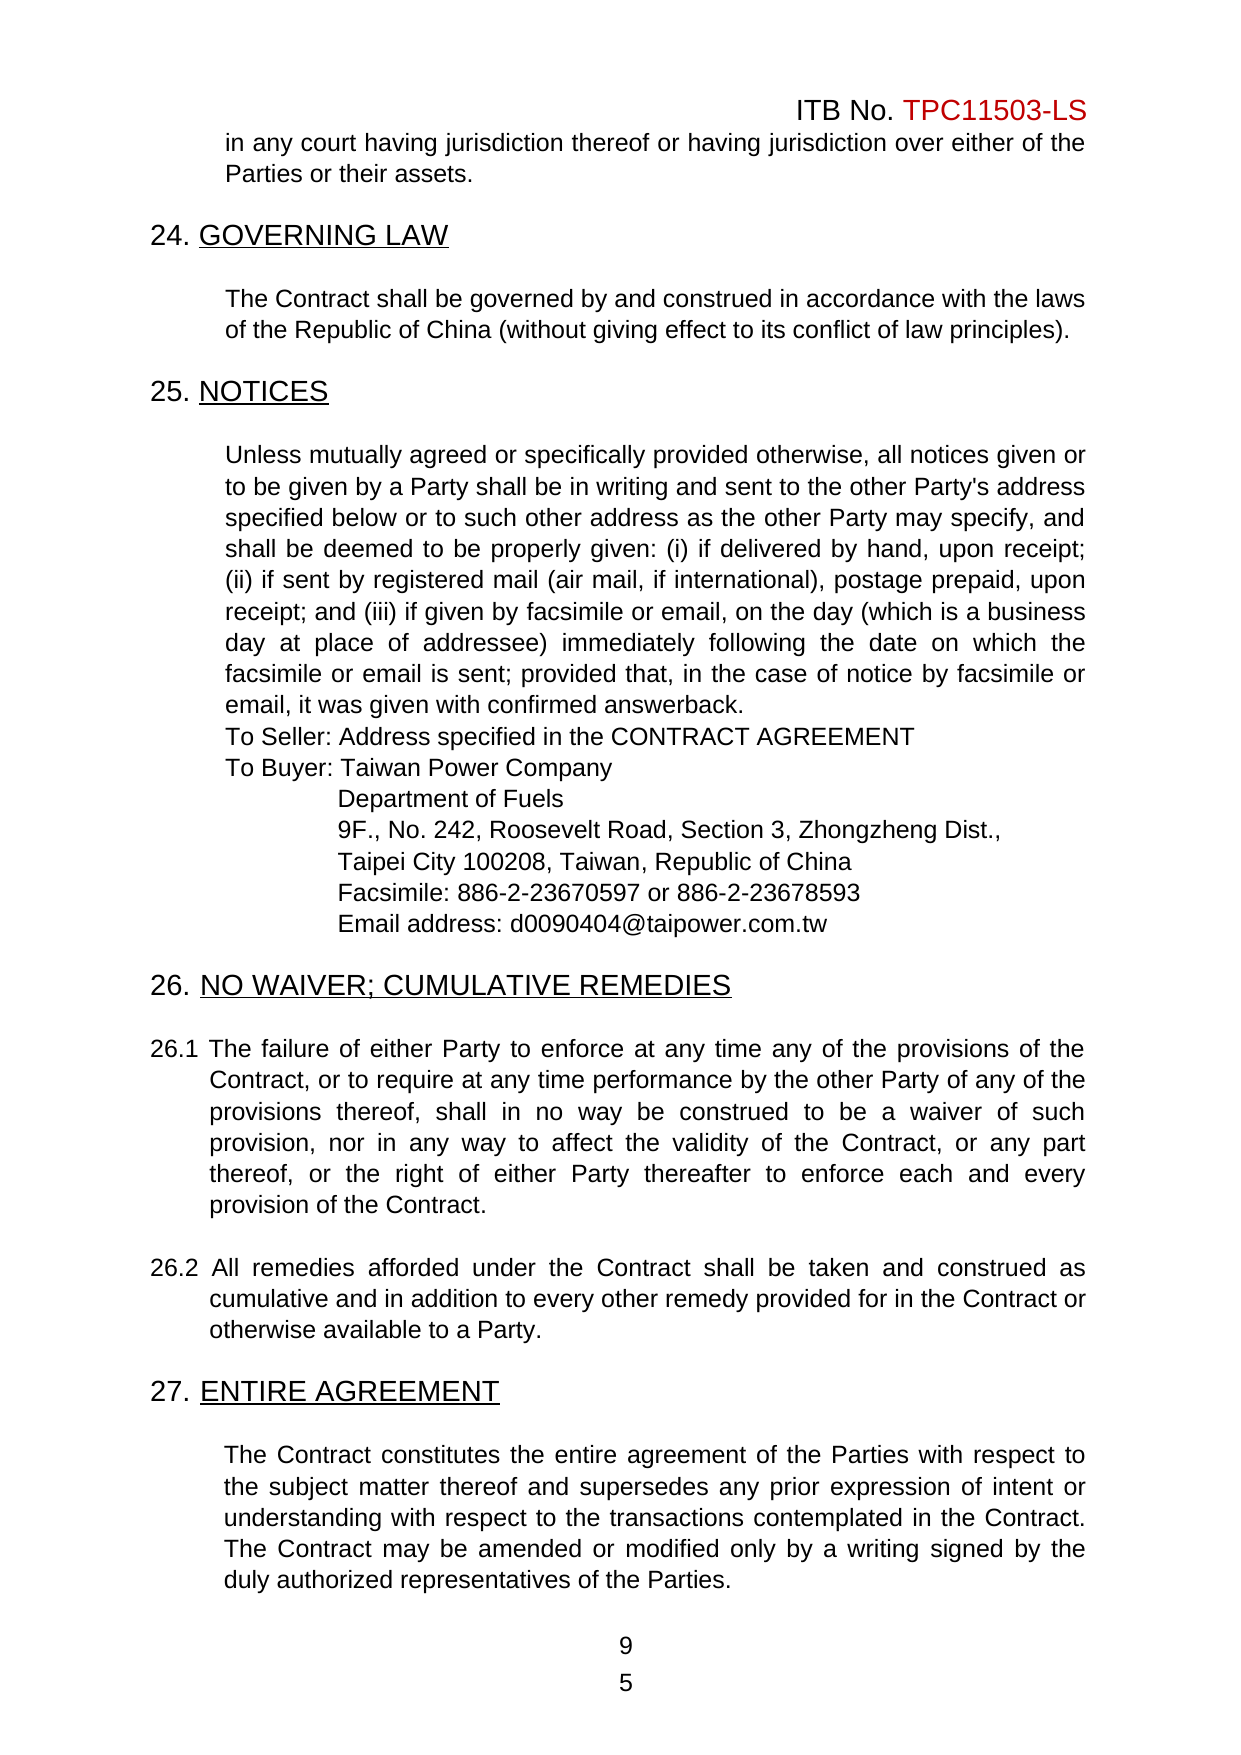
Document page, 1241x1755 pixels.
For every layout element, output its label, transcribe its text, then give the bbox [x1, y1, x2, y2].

text 27. ENTIRE AGREEMENT [150, 1376, 1192, 1407]
text The Contract constitutes the entire agreement of the Parties with respect to the subject matter thereof and supersedes any prior expression of intent or understanding with respect to the transactions contemplated in the Contract. The Contract may be amended or modified only by a writing signed by the duly authorized representatives of the Parties. [224, 1439, 1087, 1595]
text 26. NO WAIVER; CUMULATIVE REMEDIES [150, 970, 1192, 1001]
text 24. GOVERNING LAW [150, 220, 1192, 251]
text Department of Fuels [150, 782, 1087, 814]
text To Seller: Address specified in the CONTRACT AGREEMENT [150, 720, 1087, 751]
text 26.2 All remedies afforded under the Contract shall be taken and construed as cumulative and in addition to every other remedy provided for in the Contract or otherwise available to a Party. [150, 1251, 1087, 1345]
text Unless mutually agreed or specifically provided otherwise, all notices given or to be given by a Party shall be in writing and sent to the other Party's address specified below or to such other address as the other Party may specify, and shall be deemed to be properly given: (i) if delivered by hand, upon receipt; (ii) if sent by registered mail (air mail, if international), postage prepaid, upon receipt; and (iii) if given by facsimile or email, on the day (which is a business day at place of addressee) immediately following the date on which the facsimile or email is sent; provided that, in the case of notice by facsimile or email, it was given with confirmed answerback. [225, 439, 1087, 720]
text The Contract shall be governed by and construed in accordance with the laws of the Republic of China (without giving effect to its conflict of law principles). [225, 282, 1087, 345]
text To Buyer: Taiwan Power Company [150, 751, 1087, 782]
text Taipei City 100208, Taiwan, Republic of China [150, 845, 1087, 876]
text Facsimile: 886-2-23670597 or 886-2-23678593 [150, 876, 1087, 907]
text 25. NOTICES [150, 376, 1087, 407]
text Email address: d0090404@taipower.com.tw [150, 907, 1087, 939]
text in any court having jurisdiction thereof or having jurisdiction over either of the Parties or their assets. [225, 126, 1087, 189]
text 26.1 The failure of either Party to enforce at any time any of the provisions of the Contract, or to require at any time performance by the other Party of any of the provisions thereof, shall in no way be construed to be a waiver of such provision, nor in any way to affect the validity of the Contract, or any part thereof, or the right of either Party thereafter to enforce each and every provision of the Contract. [150, 1032, 1087, 1220]
text 9F., No. 242, Roosevelt Road, Section 3, Zhongzheng Dist., [150, 814, 1087, 845]
